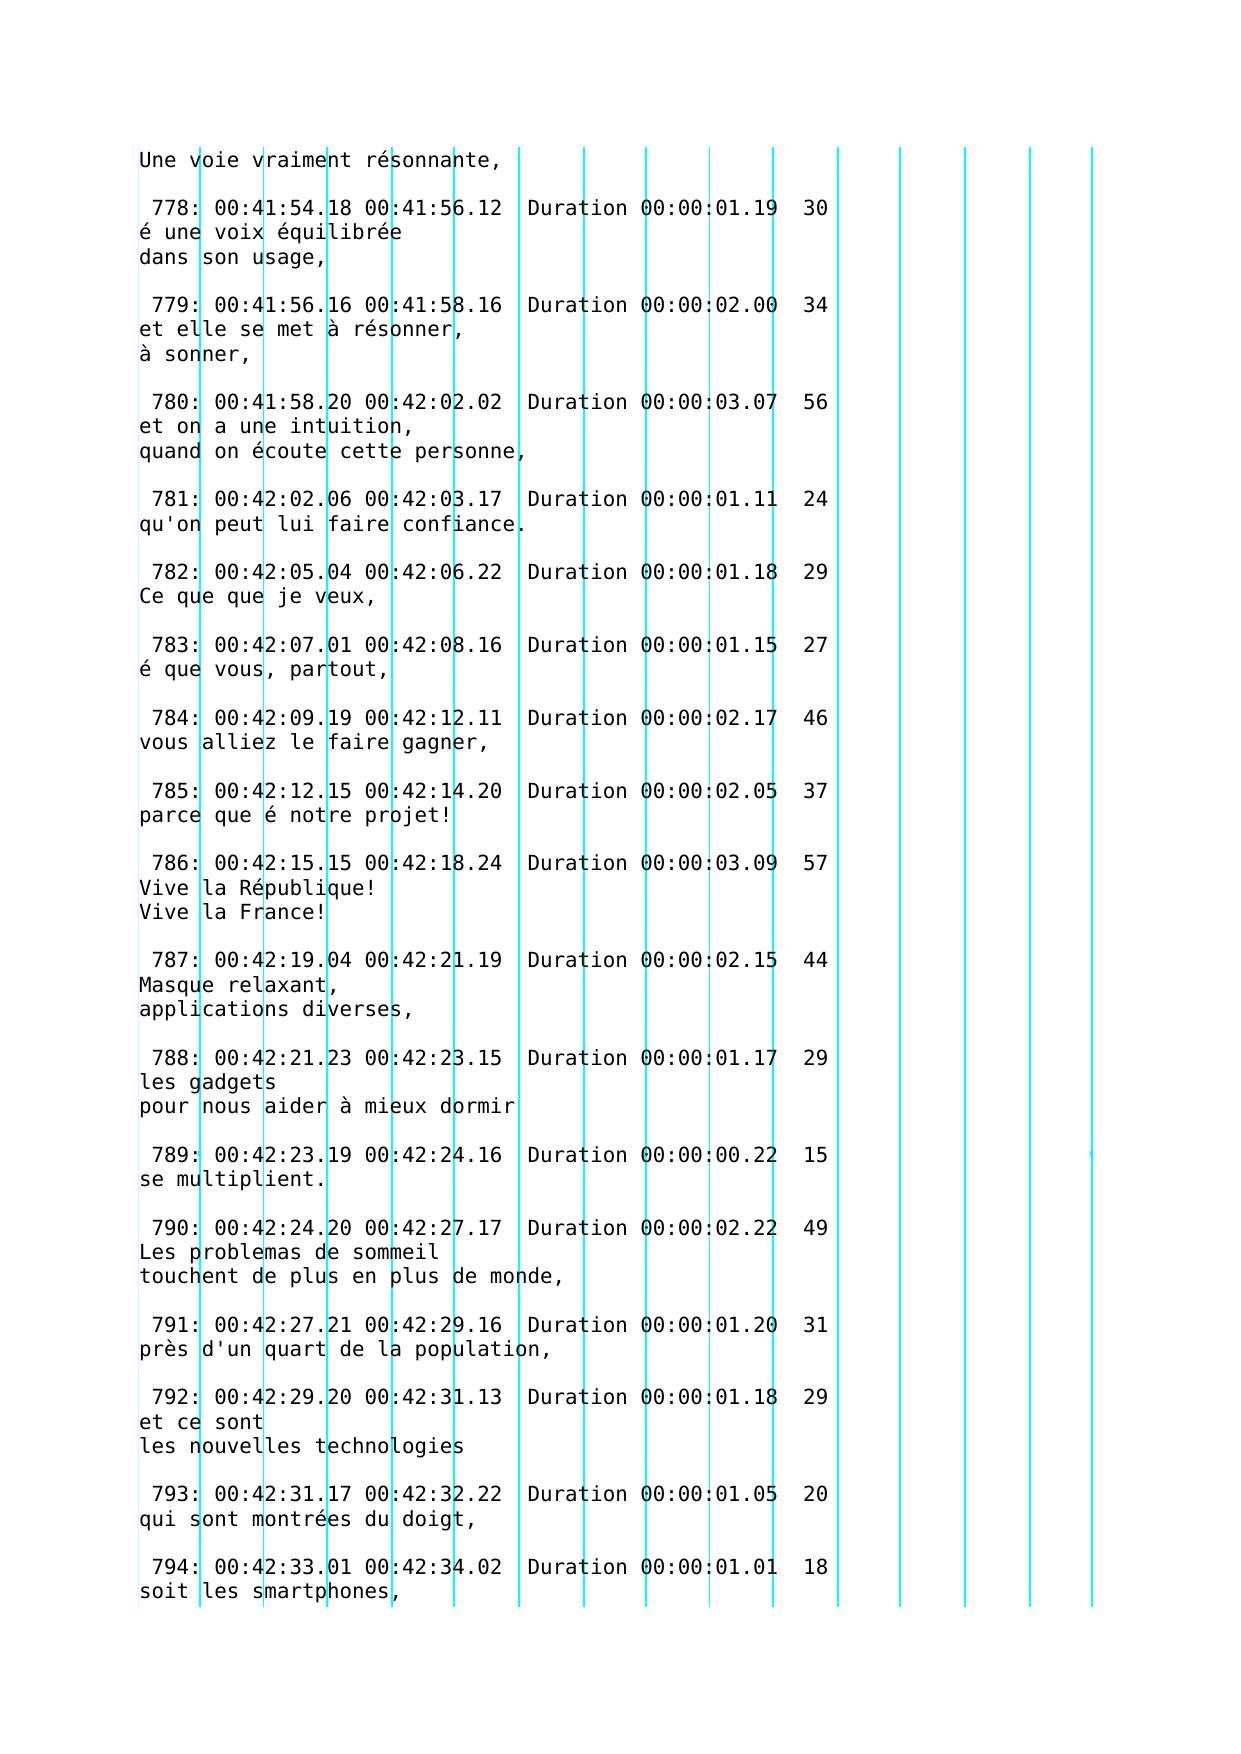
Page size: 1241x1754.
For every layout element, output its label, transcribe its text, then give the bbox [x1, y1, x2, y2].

text dans son usage, [139, 245, 1101, 269]
text 789: 00:42:23.19 00:42:24.16 Duration 00:00:00.22 15 [139, 1143, 1101, 1167]
text 779: 00:41:56.16 00:41:58.16 Duration 00:00:02.00 34 [139, 293, 1101, 317]
text vous alliez le faire gagner, [139, 730, 1101, 754]
text 788: 00:42:21.23 00:42:23.15 Duration 00:00:01.17 29 [139, 1046, 1101, 1070]
text Une voie vraiment résonnante, [139, 148, 1101, 172]
text soit les smartphones, [139, 1579, 1101, 1604]
text près d'un quart de la population, [139, 1337, 1101, 1361]
text 782: 00:42:05.04 00:42:06.22 Duration 00:00:01.18 29 [139, 560, 1101, 584]
text à sonner, [139, 342, 1101, 366]
text 793: 00:42:31.17 00:42:32.22 Duration 00:00:01.05 20 [139, 1482, 1101, 1507]
text qu'on peut lui faire confiance. [139, 512, 1101, 536]
text 780: 00:41:58.20 00:42:02.02 Duration 00:00:03.07 56 [139, 390, 1101, 414]
text Ce que que je veux, [139, 584, 1101, 609]
text les gadgets [139, 1070, 1101, 1094]
text 784: 00:42:09.19 00:42:12.11 Duration 00:00:02.17 46 [139, 706, 1101, 730]
text qui sont montrées du doigt, [139, 1507, 1101, 1531]
text é que vous, partout, [139, 657, 1101, 682]
text les nouvelles technologies [139, 1434, 1101, 1458]
picture [138, 147, 1102, 1607]
text et elle se met à résonner, [139, 317, 1101, 342]
text é une voix équilibrée [139, 220, 1101, 245]
text et on a une intuition, [139, 414, 1101, 439]
text 794: 00:42:33.01 00:42:34.02 Duration 00:00:01.01 18 [139, 1555, 1101, 1579]
text applications diverses, [139, 997, 1101, 1021]
text Masque relaxant, [139, 973, 1101, 997]
text 792: 00:42:29.20 00:42:31.13 Duration 00:00:01.18 29 [139, 1385, 1101, 1410]
text 781: 00:42:02.06 00:42:03.17 Duration 00:00:01.11 24 [139, 487, 1101, 512]
text parce que é notre projet! [139, 803, 1101, 827]
text quand on écoute cette personne, [139, 439, 1101, 463]
text 791: 00:42:27.21 00:42:29.16 Duration 00:00:01.20 31 [139, 1313, 1101, 1337]
text 785: 00:42:12.15 00:42:14.20 Duration 00:00:02.05 37 [139, 779, 1101, 803]
text 787: 00:42:19.04 00:42:21.19 Duration 00:00:02.15 44 [139, 948, 1101, 973]
text et ce sont [139, 1410, 1101, 1434]
text 778: 00:41:54.18 00:41:56.12 Duration 00:00:01.19 30 [139, 196, 1101, 220]
text se multiplient. [139, 1167, 1101, 1191]
text Vive la France! [139, 900, 1101, 924]
text 783: 00:42:07.01 00:42:08.16 Duration 00:00:01.15 27 [139, 633, 1101, 657]
text Vive la République! [139, 876, 1101, 900]
text pour nous aider à mieux dormir [139, 1094, 1101, 1118]
text Les problemas de sommeil [139, 1240, 1101, 1264]
text touchent de plus en plus de monde, [139, 1264, 1101, 1288]
text 786: 00:42:15.15 00:42:18.24 Duration 00:00:03.09 57 [139, 851, 1101, 876]
text 790: 00:42:24.20 00:42:27.17 Duration 00:00:02.22 49 [139, 1216, 1101, 1240]
